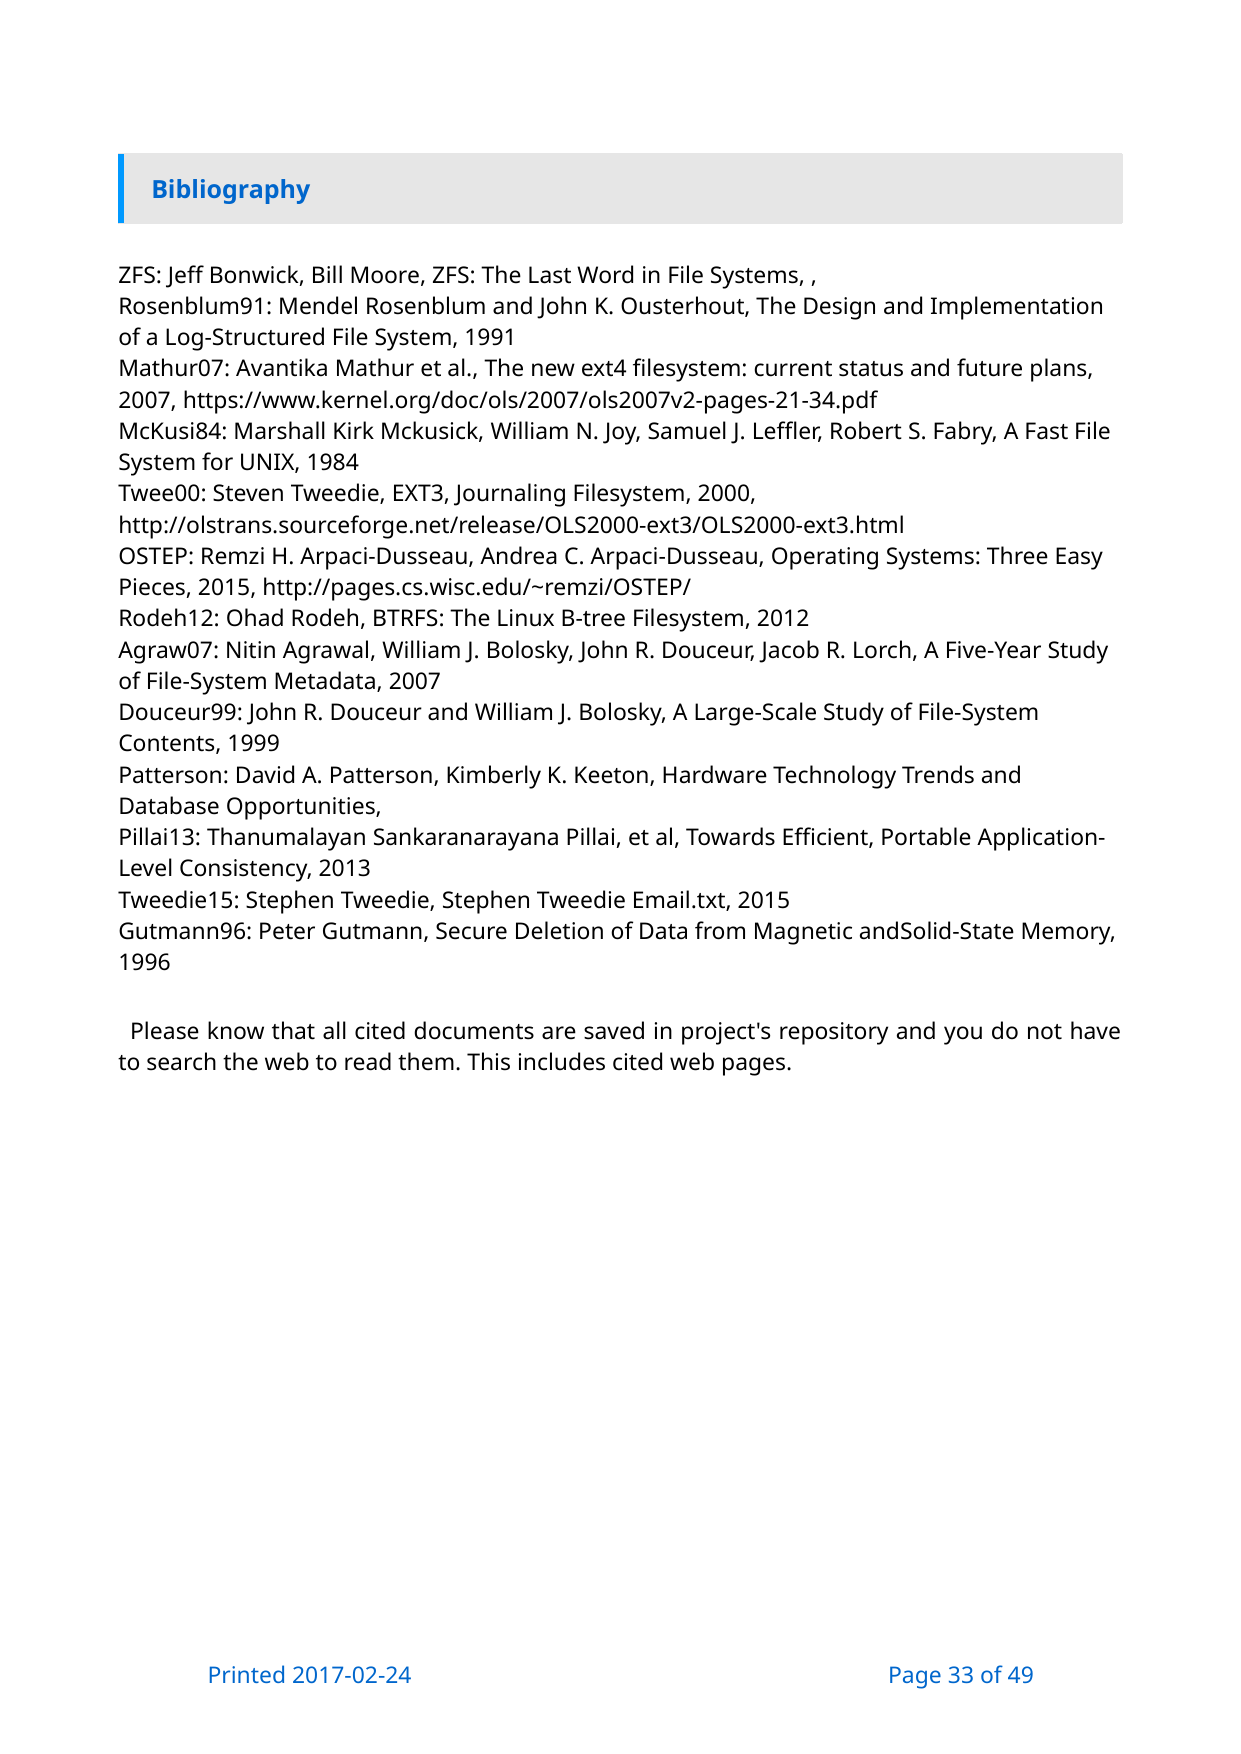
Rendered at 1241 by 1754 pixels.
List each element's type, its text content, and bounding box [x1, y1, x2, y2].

text ZFS: Jeff Bonwick, Bill Moore, ZFS: The Last Word in File Systems, , [118, 259, 1122, 290]
subtitle Bibliography [124, 155, 1122, 223]
text Douceur99: John R. Douceur and William J. Bolosky, A Large-Scale Study of File-System Contents, 1999 [118, 696, 1122, 759]
text Patterson: David A. Patterson, Kimberly K. Keeton, Hardware Technology Trends and Database Opportunities, [118, 759, 1122, 821]
text Twee00: Steven Tweedie, EXT3, Journaling Filesystem, 2000, http://olstrans.sourceforge.net/release/OLS2000-ext3/OLS2000-ext3.html [118, 477, 1122, 540]
text Mathur07: Avantika Mathur et al., The new ext4 filesystem: current status and future plans, 2007, https://www.kernel.org/doc/ols/2007/ols2007v2-pages-21-34.pdf [118, 352, 1122, 415]
text OSTEP: Remzi H. Arpaci-Dusseau, Andrea C. Arpaci-Dusseau, Operating Systems: Three Easy Pieces, 2015, http://pages.cs.wisc.edu/~remzi/OSTEP/ [118, 540, 1122, 602]
text Tweedie15: Stephen Tweedie, Stephen Tweedie Email.txt, 2015 [118, 884, 1122, 915]
text Agraw07: Nitin Agrawal, William J. Bolosky, John R. Douceur, Jacob R. Lorch, A Five-Year Study of File-System Metadata, 2007 [118, 634, 1122, 696]
text Please know that all cited documents are saved in project's repository and you do not have to search the web to read them. This includes cited web pages. [118, 1014, 1122, 1077]
text Pillai13: Thanumalayan Sankaranarayana Pillai, et al, Towards Efficient, Portable Application-Level Consistency, 2013 [118, 821, 1122, 884]
text Rodeh12: Ohad Rodeh, BTRFS: The Linux B-tree Filesystem, 2012 [118, 602, 1122, 634]
text Gutmann96: Peter Gutmann, Secure Deletion of Data from Magnetic andSolid-State Memory, 1996 [118, 915, 1122, 977]
text Rosenblum91: Mendel Rosenblum and John K. Ousterhout, The Design and Implementation of a Log-Structured File System, 1991 [118, 290, 1122, 352]
text McKusi84: Marshall Kirk Mckusick, William N. Joy, Samuel J. Leffler, Robert S. Fabry, A Fast File System for UNIX, 1984 [118, 415, 1122, 477]
